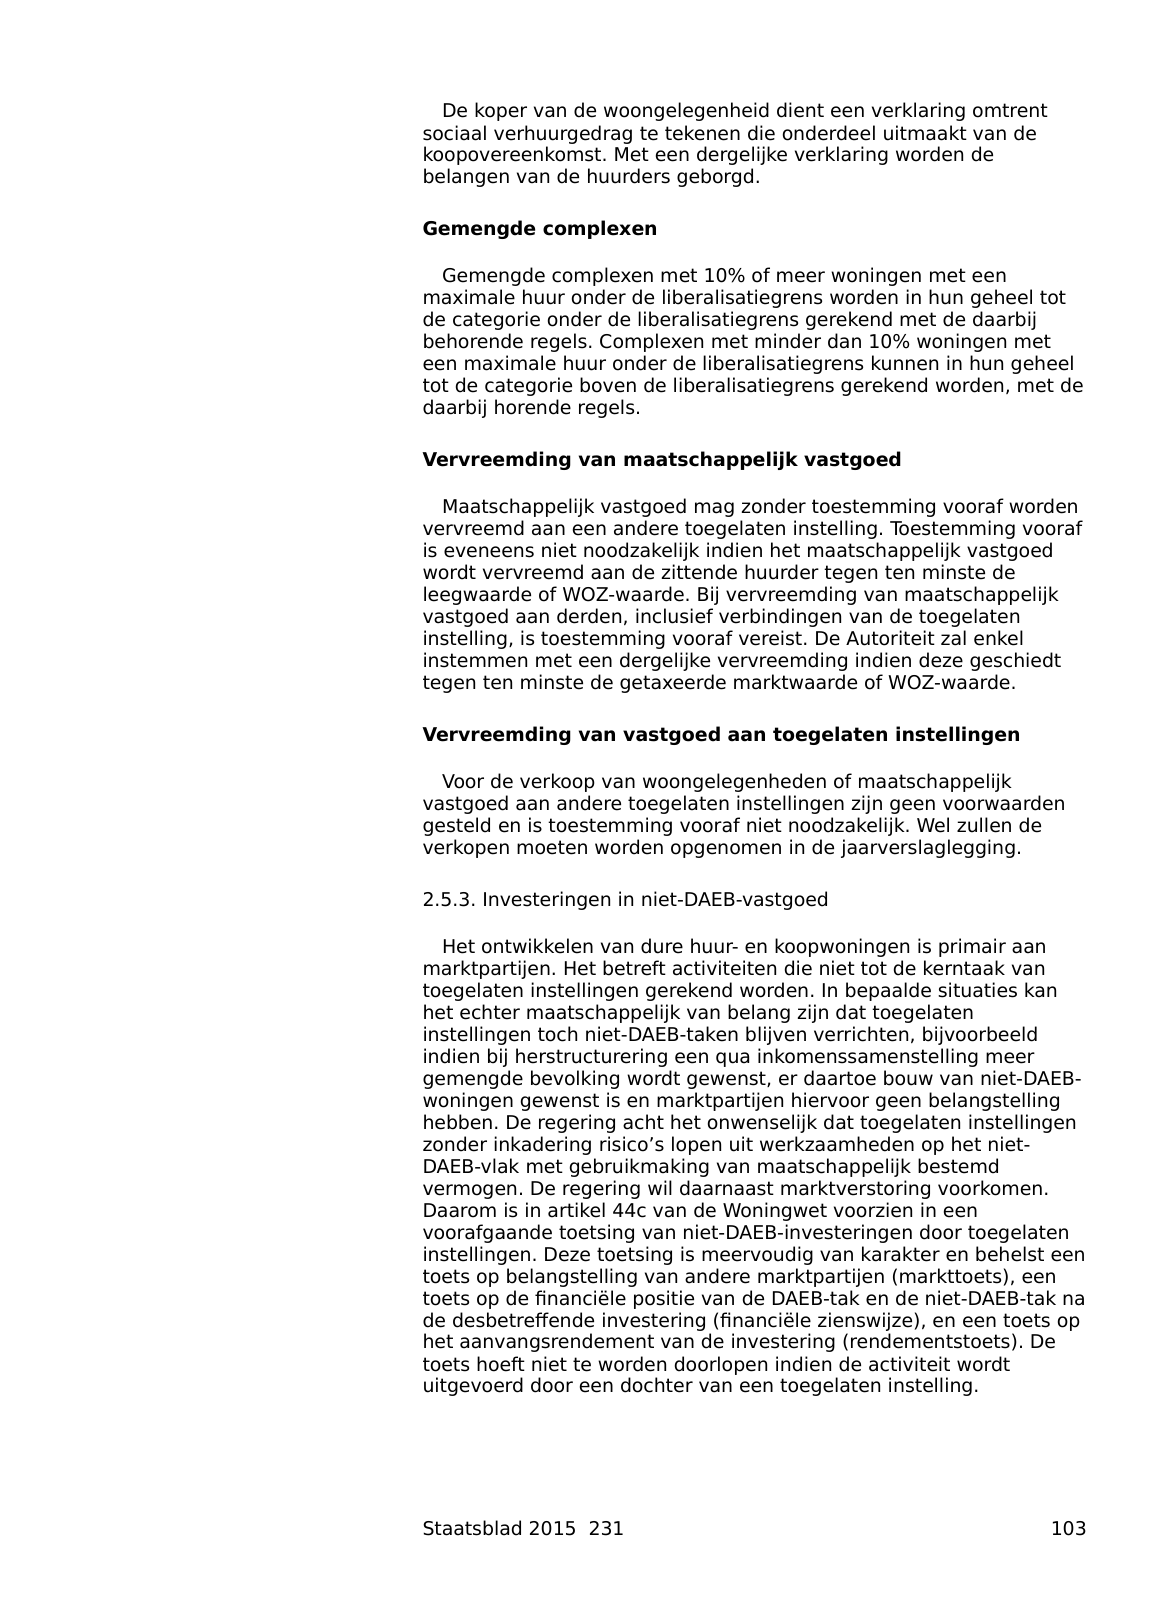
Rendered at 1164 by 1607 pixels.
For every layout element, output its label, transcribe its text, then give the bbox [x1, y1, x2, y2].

subtitle Vervreemding van maatschappelijk vastgoed [422, 449, 1087, 471]
subtitle Gemengde complexen [422, 218, 1087, 240]
subtitle Vervreemding van vastgoed aan toegelaten instellingen [422, 724, 1087, 746]
text Het ontwikkelen van dure huur- en koopwoningen is primair aan marktpartijen. Het betreft activiteiten die niet tot de kerntaak van toegelaten instellingen gerekend worden. In bepaalde situaties kan het echter maatschappelijk van belang zijn dat toegelaten instellingen toch niet-DAEB-taken blijven verrichten, bijvoorbeeld indien bij herstructurering een qua inkomenssamenstelling meer gemengde bevolking wordt gewenst, er daartoe bouw van niet-DAEB-woningen gewenst is en marktpartijen hiervoor geen belangstelling hebben. De regering acht het onwenselijk dat toegelaten instellingen zonder inkadering risico’s lopen uit werkzaamheden op het niet-DAEB-vlak met gebruikmaking van maatschappelijk bestemd vermogen. De regering wil daarnaast marktverstoring voorkomen. Daarom is in artikel 44c van de Woningwet voorzien in een voorafgaande toetsing van niet-DAEB-investeringen door toegelaten instellingen. Deze toetsing is meervoudig van karakter en behelst een toets op belangstelling van andere marktpartijen (markttoets), een toets op de financiële positie van de DAEB-tak en de niet-DAEB-tak na de desbetreffende investering (financiële zienswijze), en een toets op het aanvangsrendement van de investering (rendementstoets). De toets hoeft niet te worden doorlopen indien de activiteit wordt uitgevoerd door een dochter van een toegelaten instelling. [422, 936, 1087, 1397]
subtitle 2.5.3. Investeringen in niet-DAEB-vastgoed [422, 889, 1087, 911]
text Voor de verkoop van woongelegenheden of maatschappelijk vastgoed aan andere toegelaten instellingen zijn geen voorwaarden gesteld en is toestemming vooraf niet noodzakelijk. Wel zullen de verkopen moeten worden opgenomen in de jaarverslaglegging. [422, 771, 1087, 859]
text De koper van de woongelegenheid dient een verklaring omtrent sociaal verhuurgedrag te tekenen die onderdeel uitmaakt van de koopovereenkomst. Met een dergelijke verklaring worden de belangen van de huurders geborgd. [422, 100, 1087, 188]
text Gemengde complexen met 10% of meer woningen met een maximale huur onder de liberalisatiegrens worden in hun geheel tot de categorie onder de liberalisatiegrens gerekend met de daarbij behorende regels. Complexen met minder dan 10% woningen met een maximale huur onder de liberalisatiegrens kunnen in hun geheel tot de categorie boven de liberalisatiegrens gerekend worden, met de daarbij horende regels. [422, 265, 1087, 419]
text Maatschappelijk vastgoed mag zonder toestemming vooraf worden vervreemd aan een andere toegelaten instelling. Toestemming vooraf is eveneens niet noodzakelijk indien het maatschappelijk vastgoed wordt vervreemd aan de zittende huurder tegen ten minste de leegwaarde of WOZ-waarde. Bij vervreemding van maatschappelijk vastgoed aan derden, inclusief verbindingen van de toegelaten instelling, is toestemming vooraf vereist. De Autoriteit zal enkel instemmen met een dergelijke vervreemding indien deze geschiedt tegen ten minste de getaxeerde marktwaarde of WOZ-waarde. [422, 496, 1087, 694]
